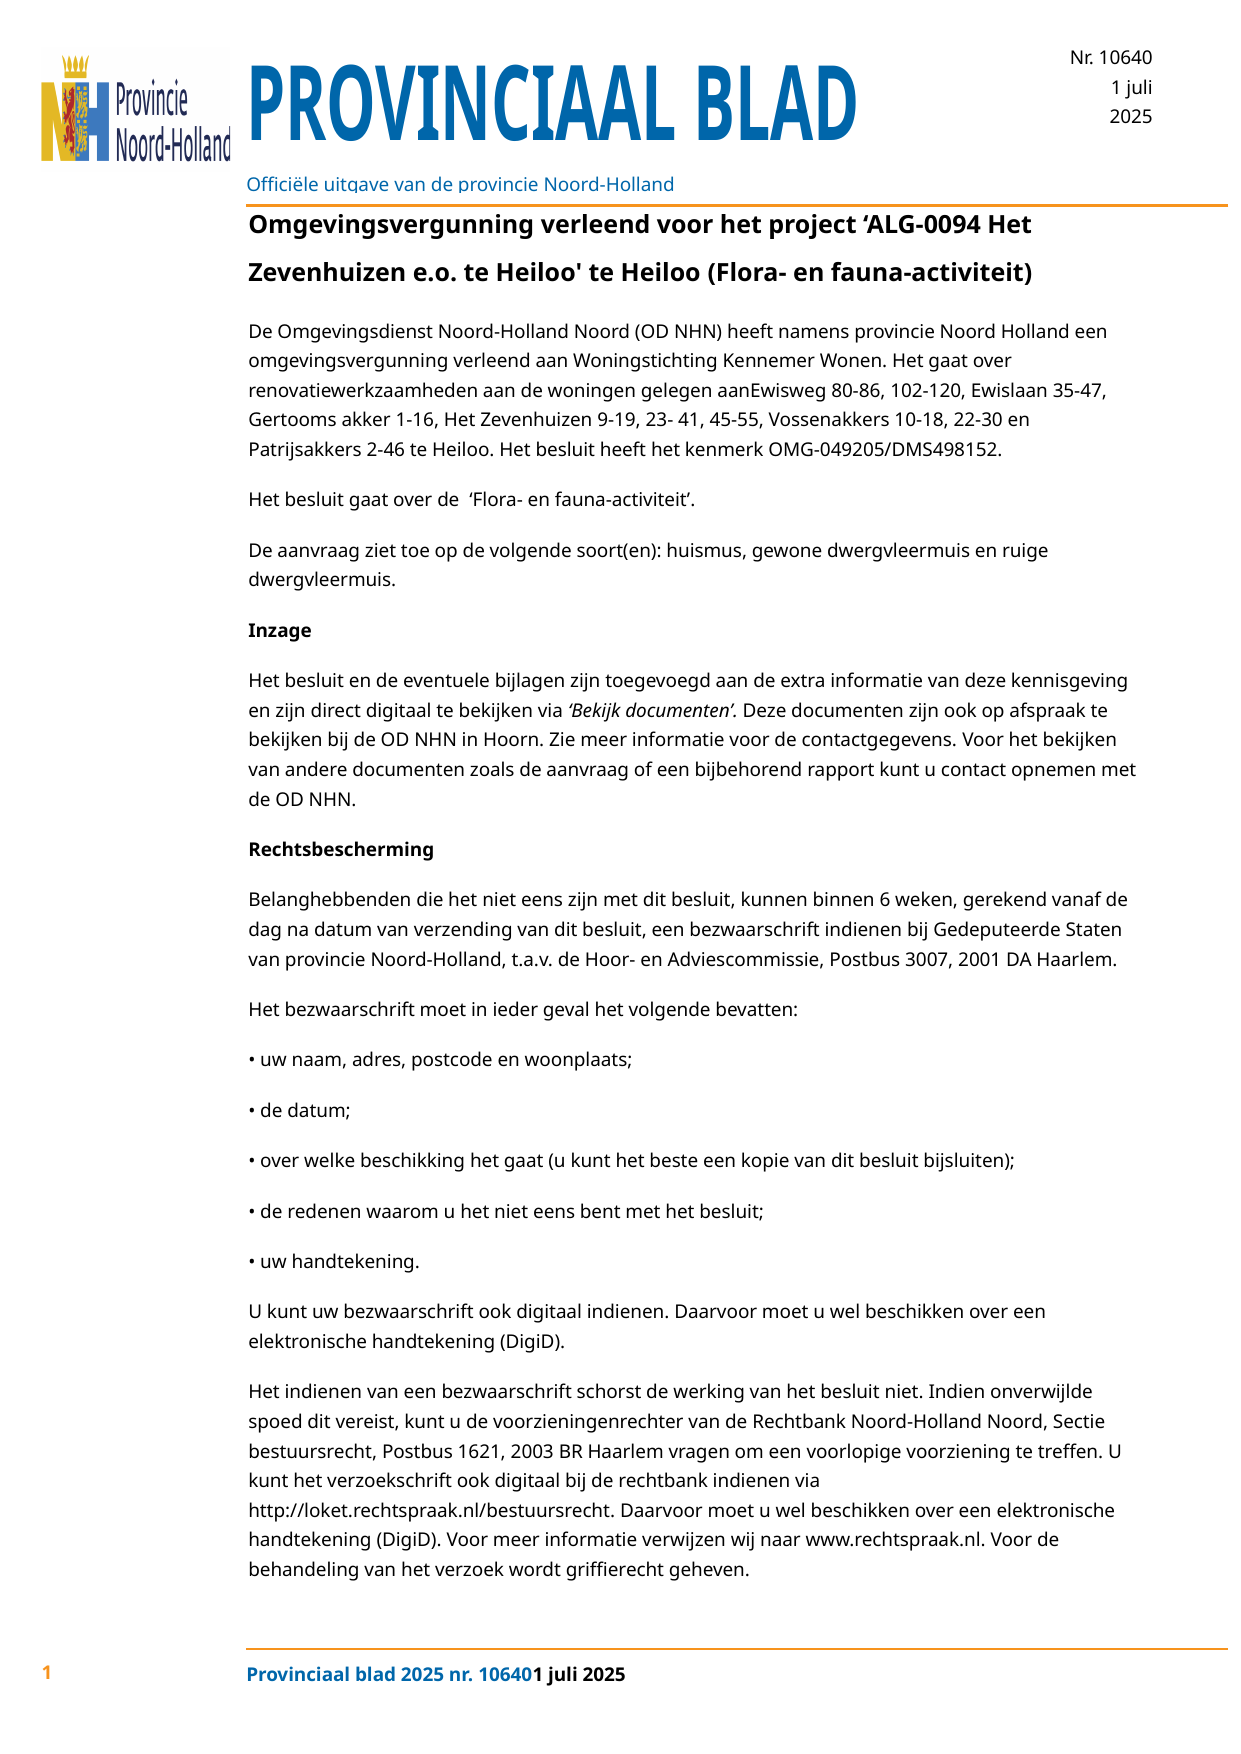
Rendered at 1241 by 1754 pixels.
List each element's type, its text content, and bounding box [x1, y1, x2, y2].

text Omgevingsvergunning verleend voor het project ‘ALG-0094 Het Zevenhuizen e.o. te Heiloo' te Heiloo (Flora- en fauna-activiteit) [248, 207, 1152, 288]
text • uw naam, adres, postcode en woonplaats; [248, 1047, 1152, 1072]
text Het besluit gaat over de ‘Flora- en fauna-activiteit’. [248, 487, 1152, 512]
text Het bezwaarschrift moet in ieder geval het volgende bevatten: [248, 996, 1152, 1022]
text Inzage [248, 617, 1152, 643]
text De Omgevingsdienst Noord-Holland Noord (OD NHN) heeft namens provincie Noord Holland een omgevingsvergunning verleend aan Woningstichting Kennemer Wonen. Het gaat over renovatiewerkzaamheden aan de woningen gelegen aanEwisweg 80-86, 102-120, Ewislaan 35-47, Gertooms akker 1-16, Het Zevenhuizen 9-19, 23- 41, 45-55, Vossenakkers 10-18, 22-30 en Patrijsakkers 2-46 te Heiloo. Het besluit heeft het kenmerk OMG-049205/DMS498152. [248, 318, 1152, 462]
picture [41, 47, 231, 172]
text Rechtsbescherming [248, 836, 1152, 862]
text • de redenen waarom u het niet eens bent met het besluit; [248, 1198, 1152, 1224]
text De aanvraag ziet toe op de volgende soort(en): huismus, gewone dwergvleermuis en ruige dwergvleermuis. [248, 537, 1152, 592]
text Het indienen van een bezwaarschrift schorst de werking van het besluit niet. Indien onverwijlde spoed dit vereist, kunt u de voorzieningenrechter van de Rechtbank Noord-Holland Noord, Sectie bestuursrecht, Postbus 1621, 2003 BR Haarlem vragen om een voorlopige voorziening te treffen. U kunt het verzoekschrift ook digitaal bij de rechtbank indienen via http://loket.rechtspraak.nl/bestuursrecht. Daarvoor moet u wel beschikken over een elektronische handtekening (DigiD). Voor meer informatie verwijzen wij naar www.rechtspraak.nl. Voor de behandeling van het verzoek wordt griffierecht geheven. [248, 1379, 1152, 1582]
text Belanghebbenden die het niet eens zijn met dit besluit, kunnen binnen 6 weken, gerekend vanaf de dag na datum van verzending van dit besluit, een bezwaarschrift indienen bij Gedeputeerde Staten van provincie Noord-Holland, t.a.v. de Hoor- en Adviescommissie, Postbus 3007, 2001 DA Haarlem. [248, 887, 1152, 972]
text U kunt uw bezwaarschrift ook digitaal indienen. Daarvoor moet u wel beschikken over een elektronische handtekening (DigiD). [248, 1299, 1152, 1354]
text • over welke beschikking het gaat (u kunt het beste een kopie van dit besluit bijsluiten); [248, 1147, 1152, 1173]
text • uw handtekening. [248, 1248, 1152, 1274]
text Het besluit en de eventuele bijlagen zijn toegevoegd aan de extra informatie van deze kennisgeving en zijn direct digitaal te bekijken via ‘Bekijk documenten’. Deze documenten zijn ook op afspraak te bekijken bij de OD NHN in Hoorn. Zie meer informatie voor de contactgegevens. Voor het bekijken van andere documenten zoals de aanvraag of een bijbehorend rapport kunt u contact opnemen met de OD NHN. [248, 667, 1152, 812]
text • de datum; [248, 1097, 1152, 1123]
